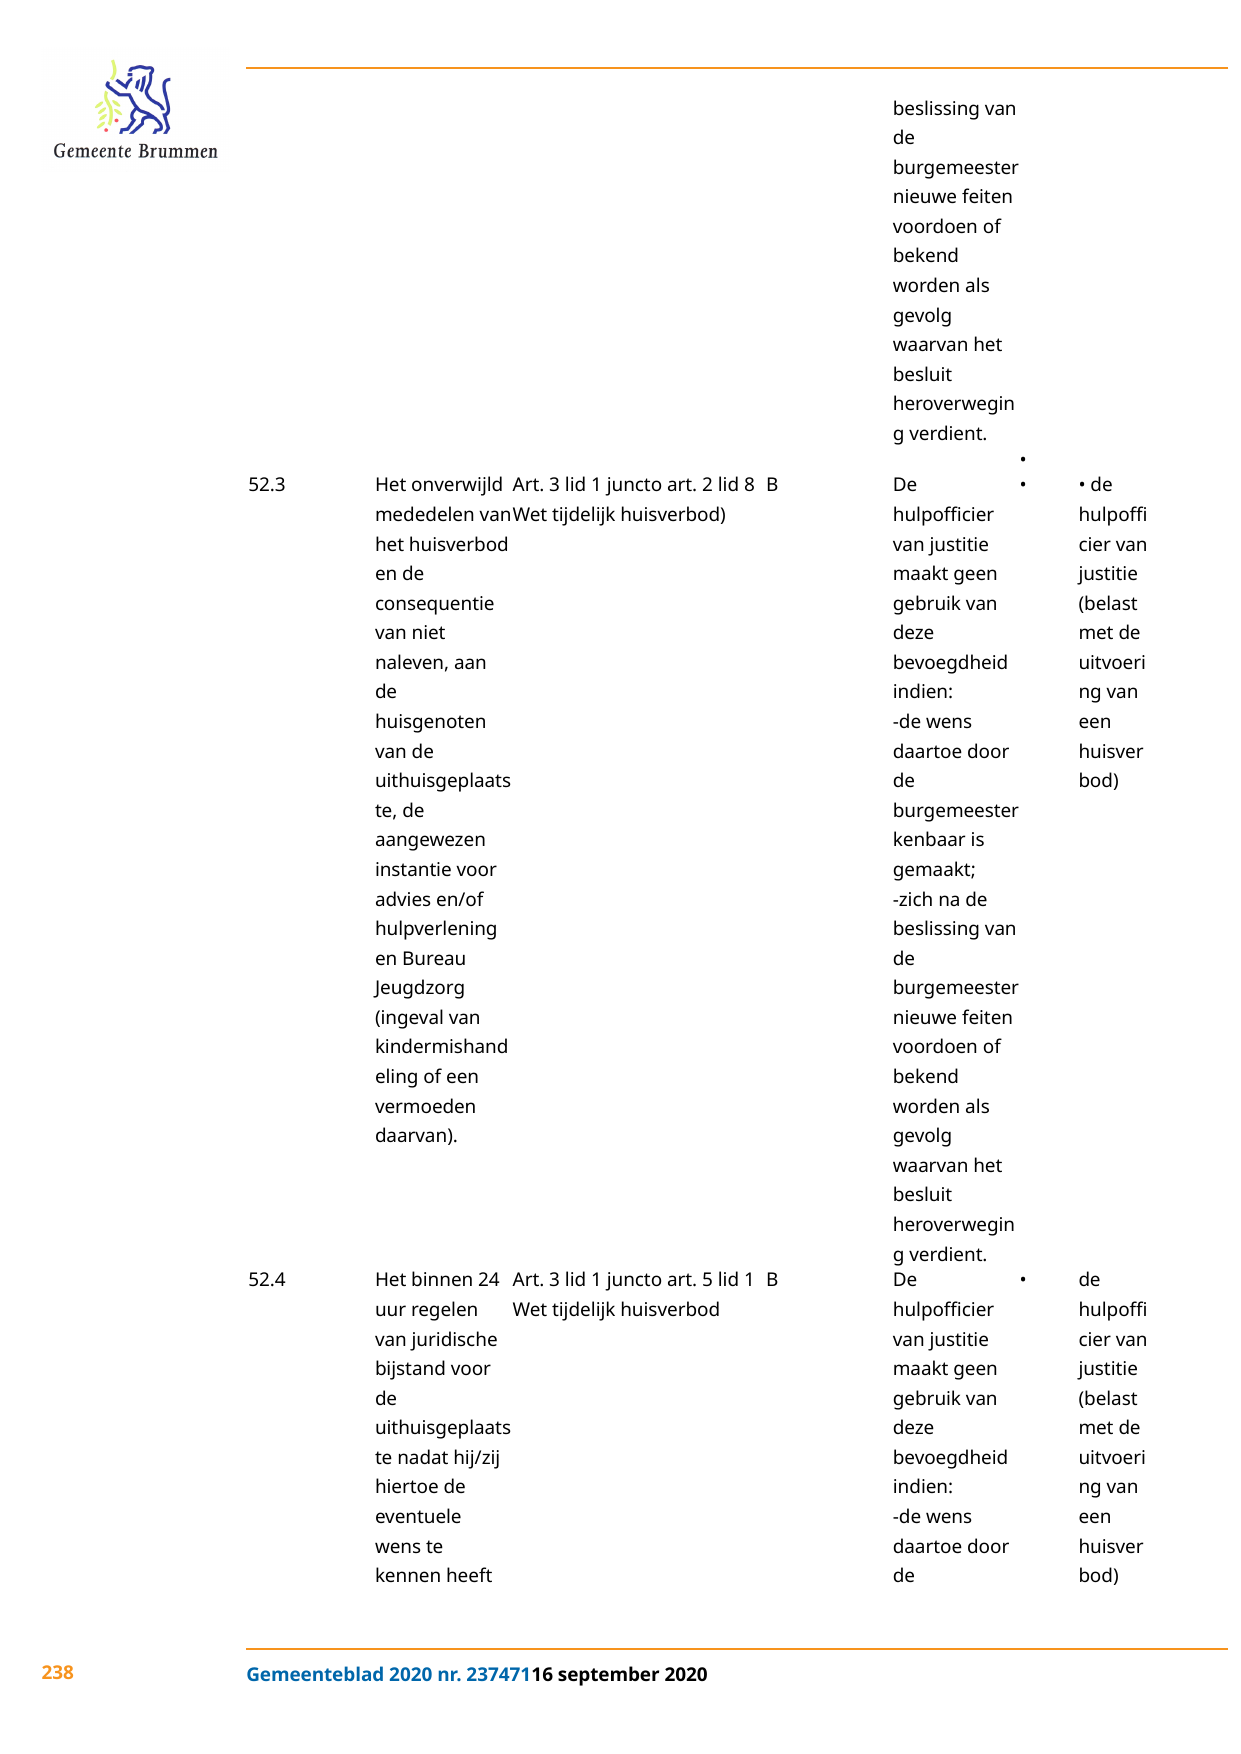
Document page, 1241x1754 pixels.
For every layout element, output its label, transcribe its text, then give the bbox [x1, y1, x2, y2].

table_cell beslissing van de burgemeester nieuwe feiten voordoen of bekend worden als gevolg waarvan het besluit heroverweging verdient. [893, 95, 1019, 446]
table_cell [248, 446, 375, 472]
picture [41, 47, 231, 172]
table_cell [375, 446, 512, 472]
table_cell [1019, 446, 1152, 472]
table_cell Het onverwijld mededelen van het huisverbod en de consequentie van niet naleven, aan de huisgenoten van de uithuisgeplaatste, de aangewezen instantie voor advies en/of hulpverlening en Bureau Jeugdzorg (ingeval van kindermishandeling of een vermoeden daarvan). [375, 472, 512, 1267]
table_cell [766, 95, 893, 446]
table_cell 52.3 [248, 472, 375, 1267]
table_cell de hulpofficier van justitie (belast met de uitvoering van een huisverbod) [1019, 1267, 1152, 1588]
table_cell Art. 3 lid 1 juncto art. 5 lid 1 Wet tijdelijk huisverbod [513, 1267, 766, 1588]
table_cell [513, 446, 766, 472]
table_cell Art. 3 lid 1 juncto art. 2 lid 8 Wet tijdelijk huisverbod) [513, 472, 766, 1267]
table_cell B [766, 1267, 893, 1588]
table_cell [513, 95, 766, 446]
table_cell [1019, 95, 1152, 446]
table_cell [893, 446, 1019, 472]
table_cell 52.4 [248, 1267, 375, 1588]
table_cell Het binnen 24 uur regelen van juridische bijstand voor de uithuisgeplaatste nadat hij/zij hiertoe de eventuele wens te kennen heeft [375, 1267, 512, 1588]
table_cell [375, 95, 512, 446]
table_cell De hulpofficier van justitie maakt geen gebruik van deze bevoegdheid indien: -de wens daartoe door de [893, 1267, 1019, 1588]
table_cell B [766, 472, 893, 1267]
table_cell [248, 95, 375, 446]
table_cell De hulpofficier van justitie maakt geen gebruik van deze bevoegdheid indien: -de wens daartoe door de burgemeester kenbaar is gemaakt; -zich na de beslissing van de burgemeester nieuwe feiten voordoen of bekend worden als gevolg waarvan het besluit heroverweging verdient. [893, 472, 1019, 1267]
table_cell [766, 446, 893, 472]
table_cell • de hulpofficier van justitie (belast met de uitvoering van een huisverbod) [1019, 472, 1152, 1267]
